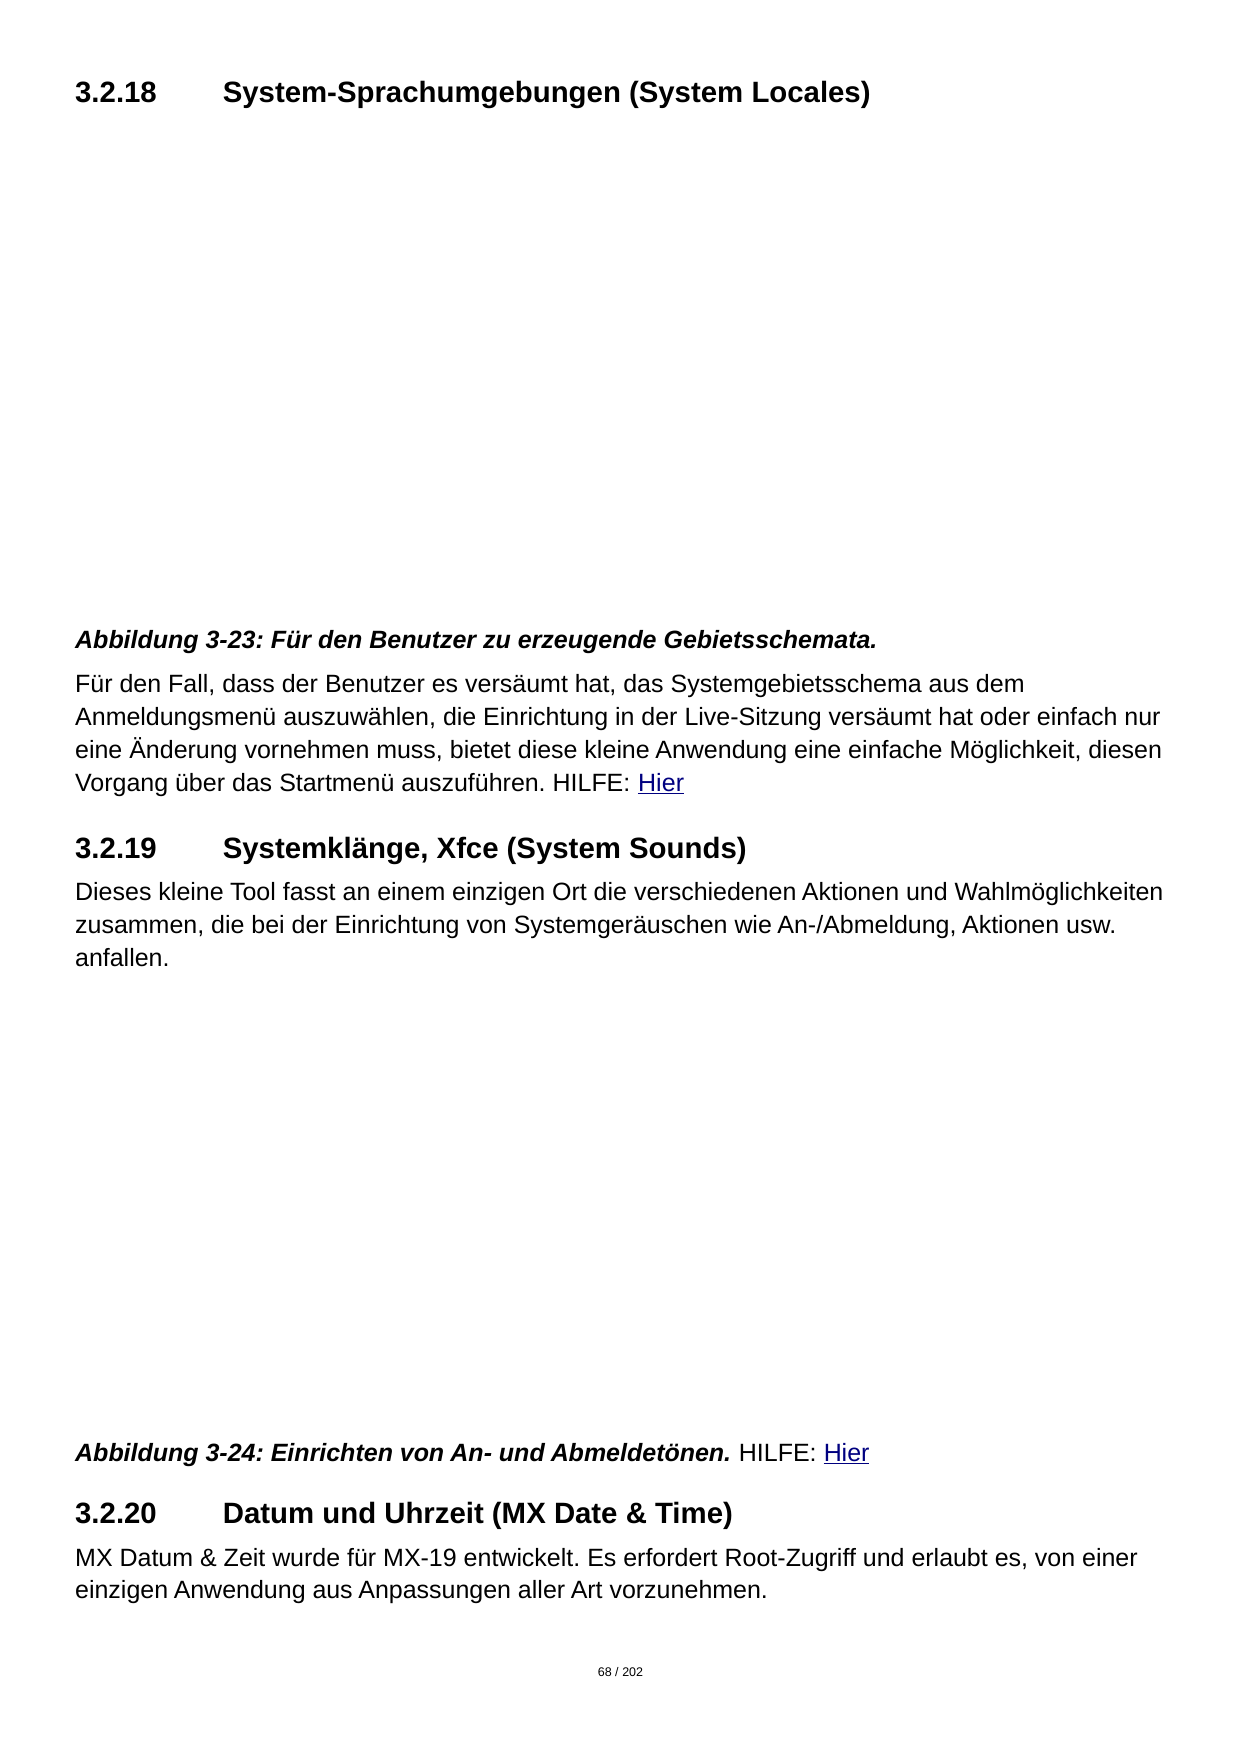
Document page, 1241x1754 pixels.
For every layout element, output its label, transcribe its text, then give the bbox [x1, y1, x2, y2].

text Abbildung 3-23: Für den Benutzer zu erzeugende Gebietsschemata. [75, 121, 1166, 654]
subtitle Systemklänge, Xfce (System Sounds) [75, 831, 1166, 864]
text Abbildung 3-24: Einrichten von An- und Abmeldetönen. HILFE: Hier [75, 991, 1166, 1467]
subtitle Datum und Uhrzeit (MX Date & Time) [75, 1496, 1166, 1530]
text Dieses kleine Tool fasst an einem einzigen Ort die verschiedenen Aktionen und Wahlmöglichkeiten zusammen, die bei der Einrichtung von Systemgeräuschen wie An-/Abmeldung, Aktionen usw. anfallen. [75, 877, 1166, 972]
text MX Datum & Zeit wurde für MX-19 entwickelt. Es erfordert Root-Zugriff und erlaubt es, von einer einzigen Anwendung aus Anpassungen aller Art vorzunehmen. [75, 1542, 1166, 1604]
subtitle System-Sprachumgebungen (System Locales) [75, 75, 1166, 109]
text Für den Fall, dass der Benutzer es versäumt hat, das Systemgebietsschema aus dem Anmeldungsmenü auszuwählen, die Einrichtung in der Live-Sitzung versäumt hat oder einfach nur eine Änderung vornehmen muss, bietet diese kleine Anwendung eine einfache Möglichkeit, diesen Vorgang über das Startmenü auszuführen. HILFE: Hier [75, 669, 1166, 797]
